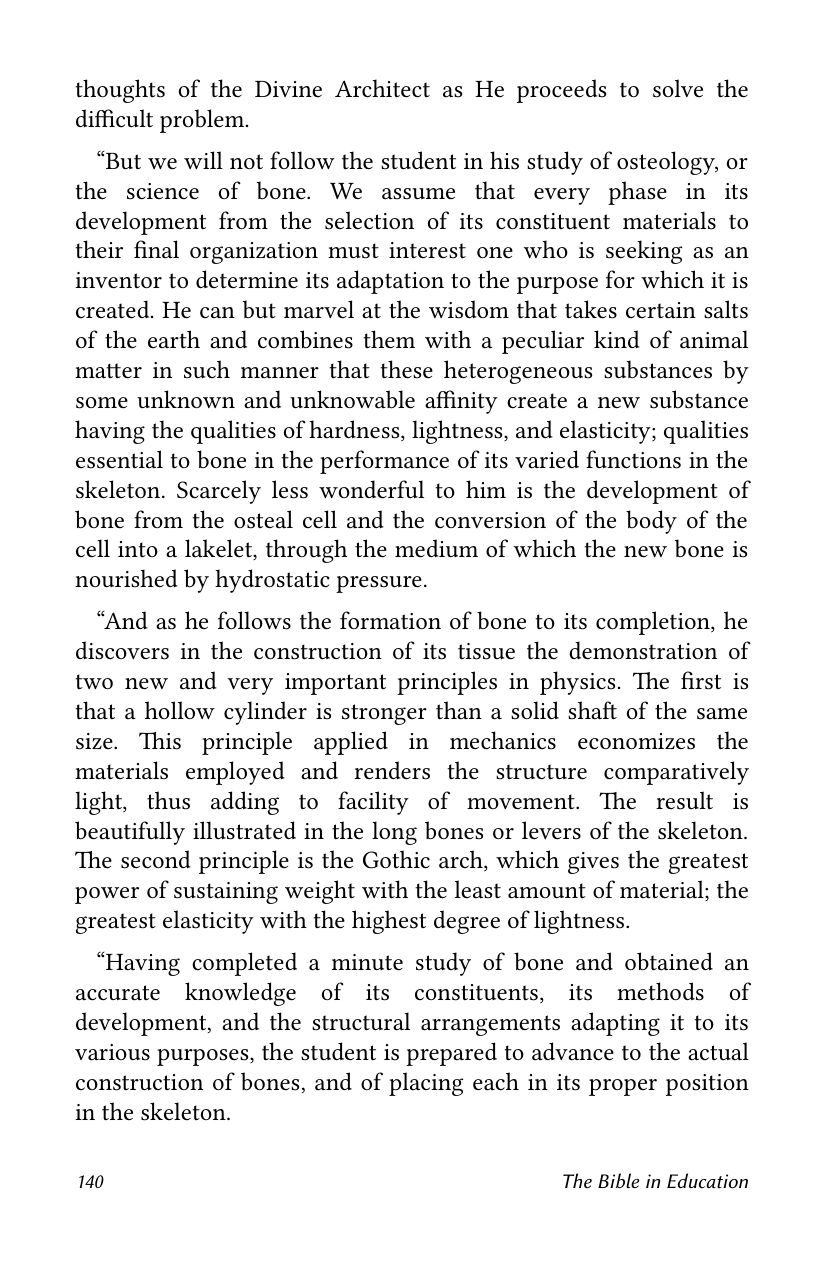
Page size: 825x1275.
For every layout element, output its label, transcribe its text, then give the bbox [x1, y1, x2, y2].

text “Having completed a minute study of bone and obtained an accurate knowledge of its constituents, its methods of development, and the structural arrangements adapting it to its various purposes, the student is prepared to advance to the actual construction of bones, and of placing each in its proper position in the skeleton. [75, 948, 750, 1126]
text “And as he follows the formation of bone to its completion, he discovers in the construction of its tissue the demonstration of two new and very important principles in physics. The first is that a hollow cylinder is stronger than a solid shaft of the same size. This principle applied in mechanics economizes the materials employed and renders the structure comparatively light, thus adding to facility of movement. The result is beautifully illustrated in the long bones or levers of the skeleton. The second principle is the Gothic arch, which gives the greatest power of sustaining weight with the least amount of material; the greatest elasticity with the highest degree of lightness. [75, 607, 750, 935]
text “But we will not follow the student in his study of osteology, or the science of bone. We assume that every phase in its development from the selection of its constituent materials to their final organization must interest one who is seeking as an inventor to determine its adaptation to the purpose for which it is created. He can but marvel at the wisdom that takes certain salts of the earth and combines them with a peculiar kind of animal matter in such manner that these heterogeneous substances by some unknown and unknowable affinity create a new substance having the qualities of hardness, lightness, and elasticity; qualities essential to bone in the performance of its varied functions in the skeleton. Scarcely less wonderful to him is the development of bone from the osteal cell and the conversion of the body of the cell into a lakelet, through the medium of which the new bone is nourished by hydrostatic pressure. [75, 147, 750, 594]
text thoughts of the Divine Architect as He proceeds to solve the difficult problem. [75, 75, 750, 133]
